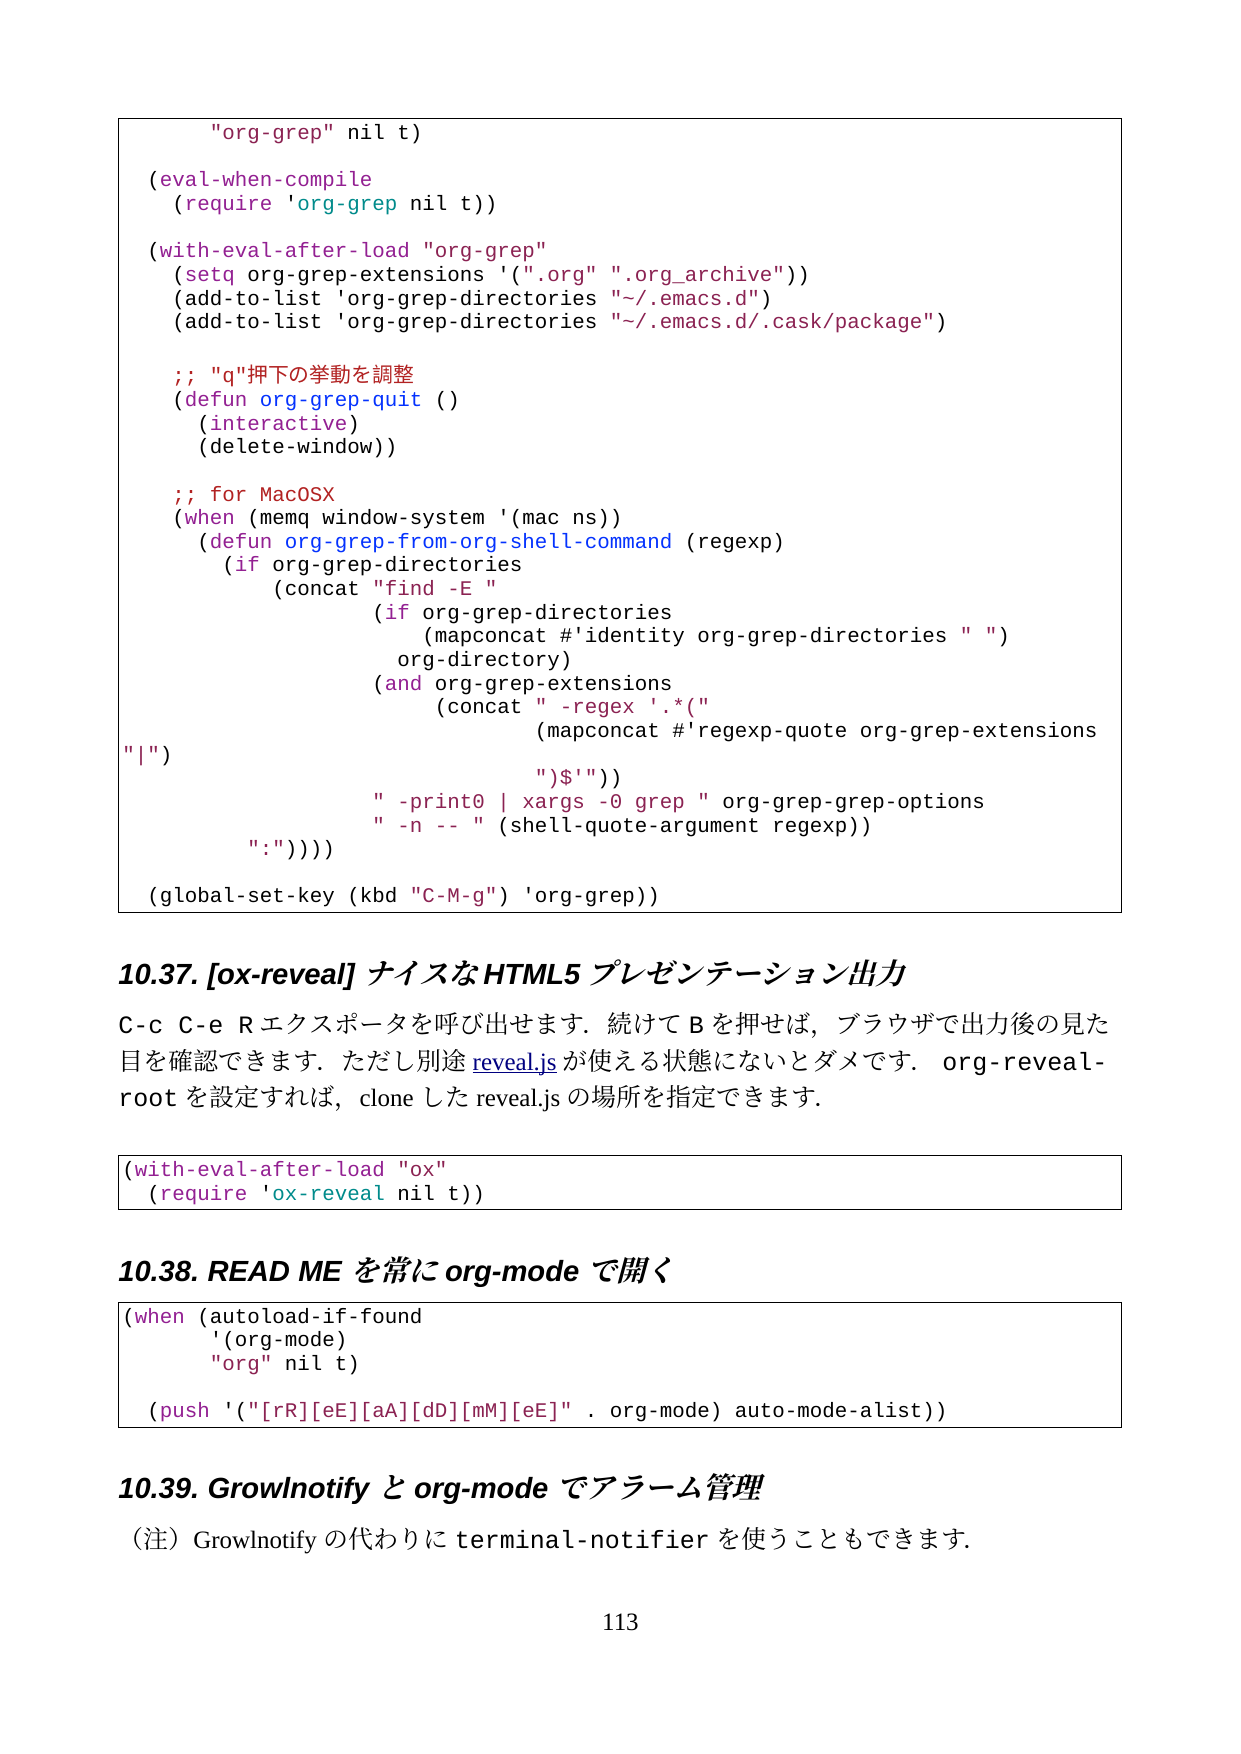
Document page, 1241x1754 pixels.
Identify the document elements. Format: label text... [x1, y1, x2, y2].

text (if org-grep-directories [119, 551, 1121, 574]
text (when (memq window-system '(mac ns)) [119, 503, 1121, 527]
text ":")))) [119, 834, 1121, 858]
text " -n -- " (shell-quote-argument regexp)) [119, 811, 1121, 834]
text (setq org-grep-extensions '(".org" ".org_archive")) [119, 260, 1121, 284]
text (concat " -regex '.*(" [119, 692, 1121, 716]
text "org" nil t) [119, 1349, 1121, 1373]
subtitle Growlnotify と org-mode でアラーム管理 [118, 1465, 1122, 1507]
text (when (autoload-if-found [119, 1303, 1121, 1326]
text (and org-grep-extensions [119, 669, 1121, 692]
text (interactive) [119, 409, 1121, 432]
text " -print0 | xargs -0 grep " org-grep-grep-options [119, 787, 1121, 811]
text (defun org-grep-from-org-shell-command (regexp) [119, 527, 1121, 551]
subtitle [ox-reveal] ナイスなHTML5プレゼンテーション出力 [118, 951, 1122, 992]
text C-c C-e R エクスポータを呼び出せます．続けて B を押せば，ブラウザで出力後の見た目を確認できます．ただし別途 reveal.js が使える状態にないとダメです． org-reveal-root を設定すれば，clone した reveal.js の場所を指定できます． [118, 1005, 1122, 1142]
text '(org-mode) [119, 1326, 1121, 1349]
text (with-eval-after-load "ox" [119, 1156, 1121, 1178]
text (mapconcat #'regexp-quote org-grep-extensions "|") [119, 716, 1121, 763]
text ")$'")) [119, 763, 1121, 787]
text (mapconcat #'identity org-grep-directories " ") [119, 621, 1121, 645]
text (global-set-key (kbd "C-M-g") 'org-grep)) [119, 882, 1121, 912]
text (require 'org-grep nil t)) [119, 189, 1121, 213]
text (require 'ox-reveal nil t)) [119, 1178, 1121, 1209]
text (delete-window)) [119, 432, 1121, 456]
text (if org-grep-directories [119, 598, 1121, 621]
text (add-to-list 'org-grep-directories "~/.emacs.d/.cask/package") [119, 307, 1121, 331]
text ;; for MacOSX [119, 479, 1121, 503]
text (with-eval-after-load "org-grep" [119, 236, 1121, 260]
text (push '("[rR][eE][aA][dD][mM][eE]" . org-mode) auto-mode-alist)) [119, 1396, 1121, 1427]
text (concat "find -E " [119, 574, 1121, 598]
text (add-to-list 'org-grep-directories "~/.emacs.d") [119, 284, 1121, 307]
text (eval-when-compile [119, 165, 1121, 189]
text （注）Growlnotify の代わりに terminal-notifier を使うこともできます． [118, 1520, 1122, 1556]
text "org-grep" nil t) [119, 119, 1121, 142]
subtitle READ ME を常に org-mode で開く [118, 1247, 1122, 1289]
text org-directory) [119, 645, 1121, 669]
text ;; "q"押下の挙動を調整 [119, 354, 1121, 385]
text (defun org-grep-quit () [119, 385, 1121, 409]
